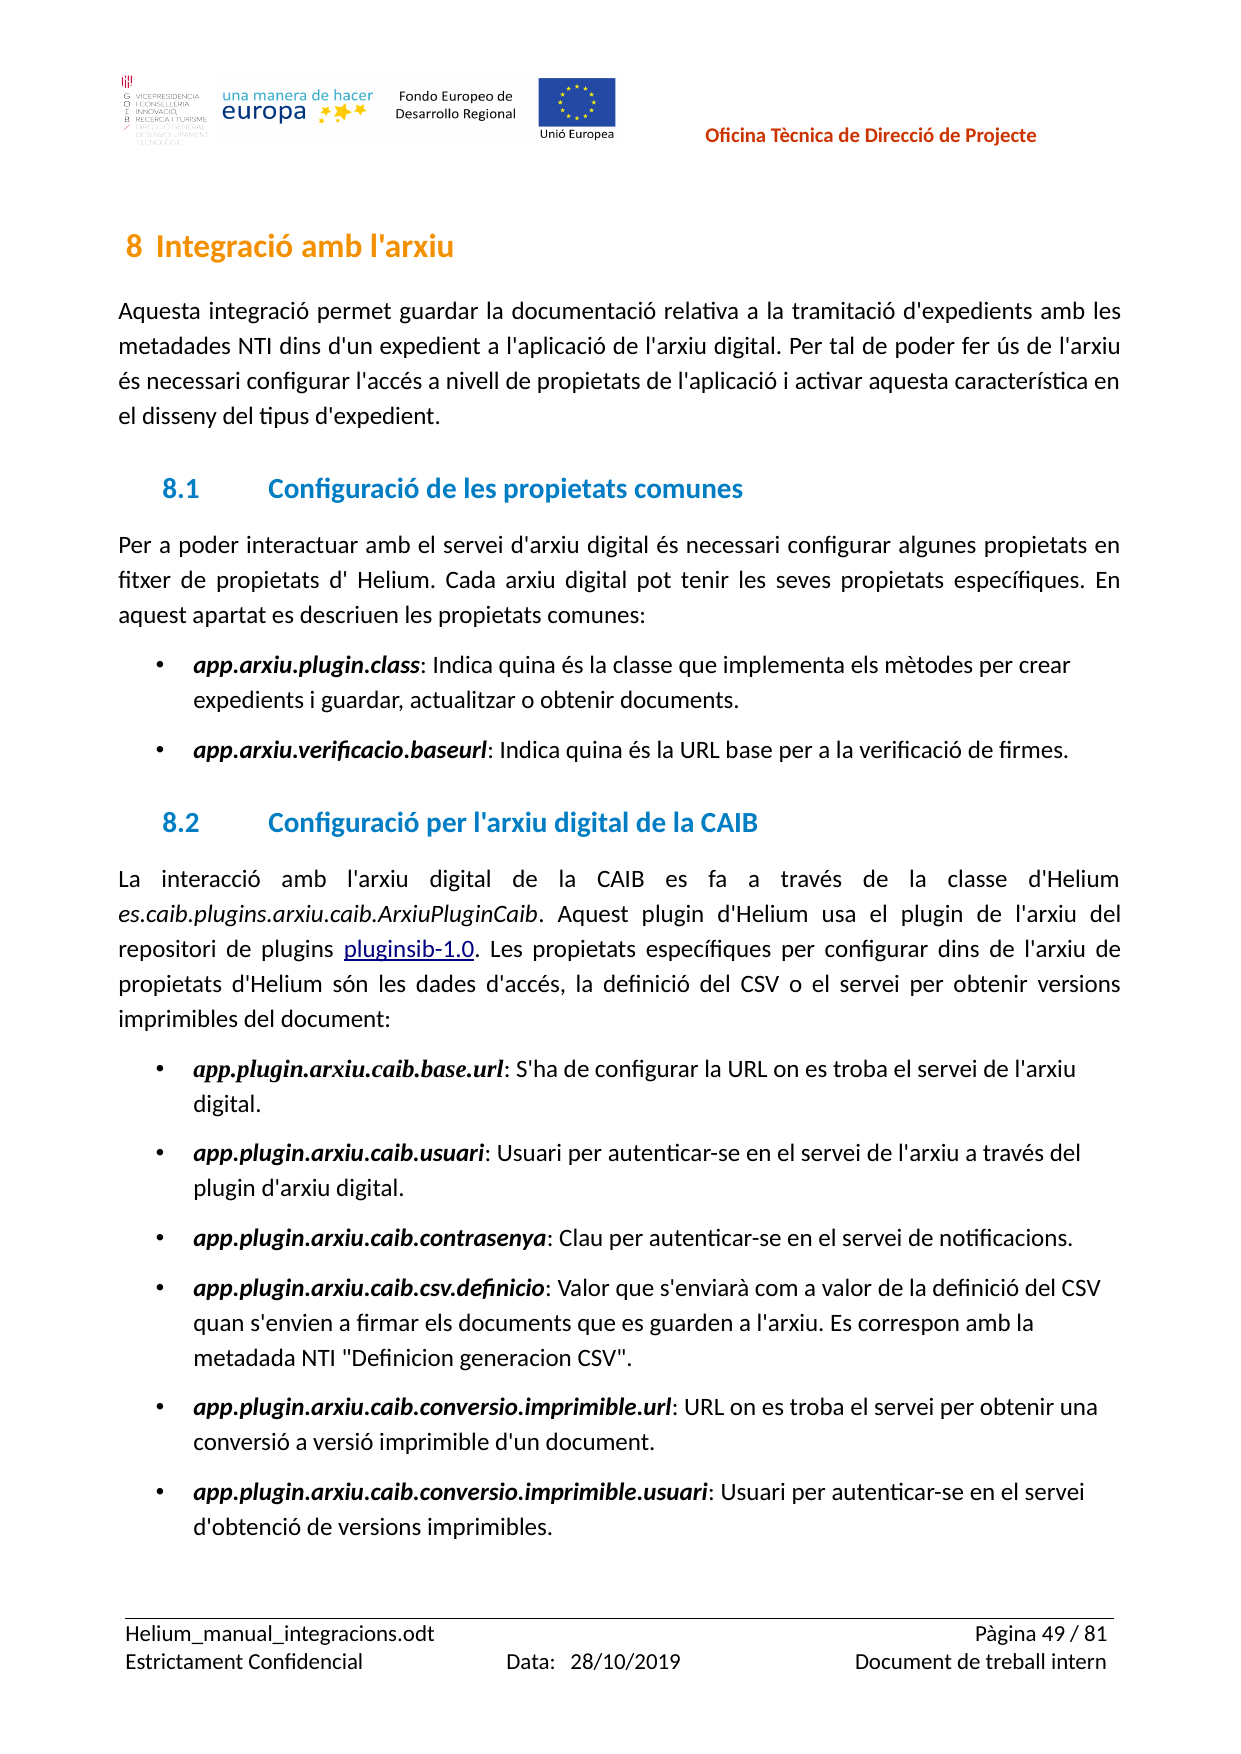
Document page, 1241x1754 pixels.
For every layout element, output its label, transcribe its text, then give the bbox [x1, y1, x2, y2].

list app.plugin.arxiu.caib.conversio.imprimible.url: URL on es troba el servei per obtenir una conversió a versió imprimible d'un document. [156, 1391, 1122, 1457]
list app.plugin.arxiu.caib.usuari: Usuari per autenticar-se en el servei de l'arxiu a través del plugin d'arxiu digital. [156, 1137, 1122, 1203]
picture [219, 73, 621, 147]
list app.arxiu.verificacio.baseurl: Indica quina és la URL base per a la verificació de firmes. [156, 734, 1122, 764]
list app.plugin.arxiu.caib.contrasenya: Clau per autenticar-se en el servei de notificacions. [156, 1222, 1122, 1253]
list app.plugin.arxiu.caib.csv.definicio: Valor que s'enviarà com a valor de la definició del CSV quan s'envien a firmar els documents que es guarden a l'arxiu. Es correspon amb la metadada NTI "Definicion generacion CSV". [156, 1272, 1122, 1372]
subtitle Integració amb l'arxiu [118, 225, 1122, 266]
list app.arxiu.plugin.class: Indica quina és la classe que implementa els mètodes per crear expedients i guardar, actualitzar o obtenir documents. [156, 649, 1122, 715]
subtitle Configuració de les propietats comunes [156, 470, 1122, 506]
text Aquesta integració permet guardar la documentació relativa a la tramitació d'expedients amb les metadades NTI dins d'un expedient a l'aplicació de l'arxiu digital. Per tal de poder fer ús de l'arxiu és necessari configurar l'accés a nivell de propietats de l'aplicació i activar aquesta característica en el disseny del tipus d'expedient. [118, 295, 1122, 431]
list app.plugin.arxiu.caib.conversio.imprimible.usuari: Usuari per autenticar-se en el servei d'obtenció de versions imprimibles. [156, 1476, 1122, 1541]
text Per a poder interactuar amb el servei d'arxiu digital és necessari configurar algunes propietats en fitxer de propietats d' Helium. Cada arxiu digital pot tenir les seves propietats específiques. En aquest apartat es descriuen les propietats comunes: [118, 530, 1122, 630]
picture [118, 73, 213, 147]
list app.plugin.arxiu.caib.base.url: S'ha de configurar la URL on es troba el servei de l'arxiu digital. [156, 1053, 1122, 1118]
text La interacció amb l'arxiu digital de la CAIB es fa a través de la classe d'Helium es.caib.plugins.arxiu.caib.ArxiuPluginCaib. Aquest plugin d'Helium usa el plugin de l'arxiu del repositori de plugins pluginsib-1.0. Les propietats específiques per configurar dins de l'arxiu de propietats d'Helium són les dades d'accés, la definició del CSV o el servei per obtenir versions imprimibles del document: [118, 863, 1122, 1034]
subtitle Configuració per l'arxiu digital de la CAIB [156, 804, 1122, 840]
